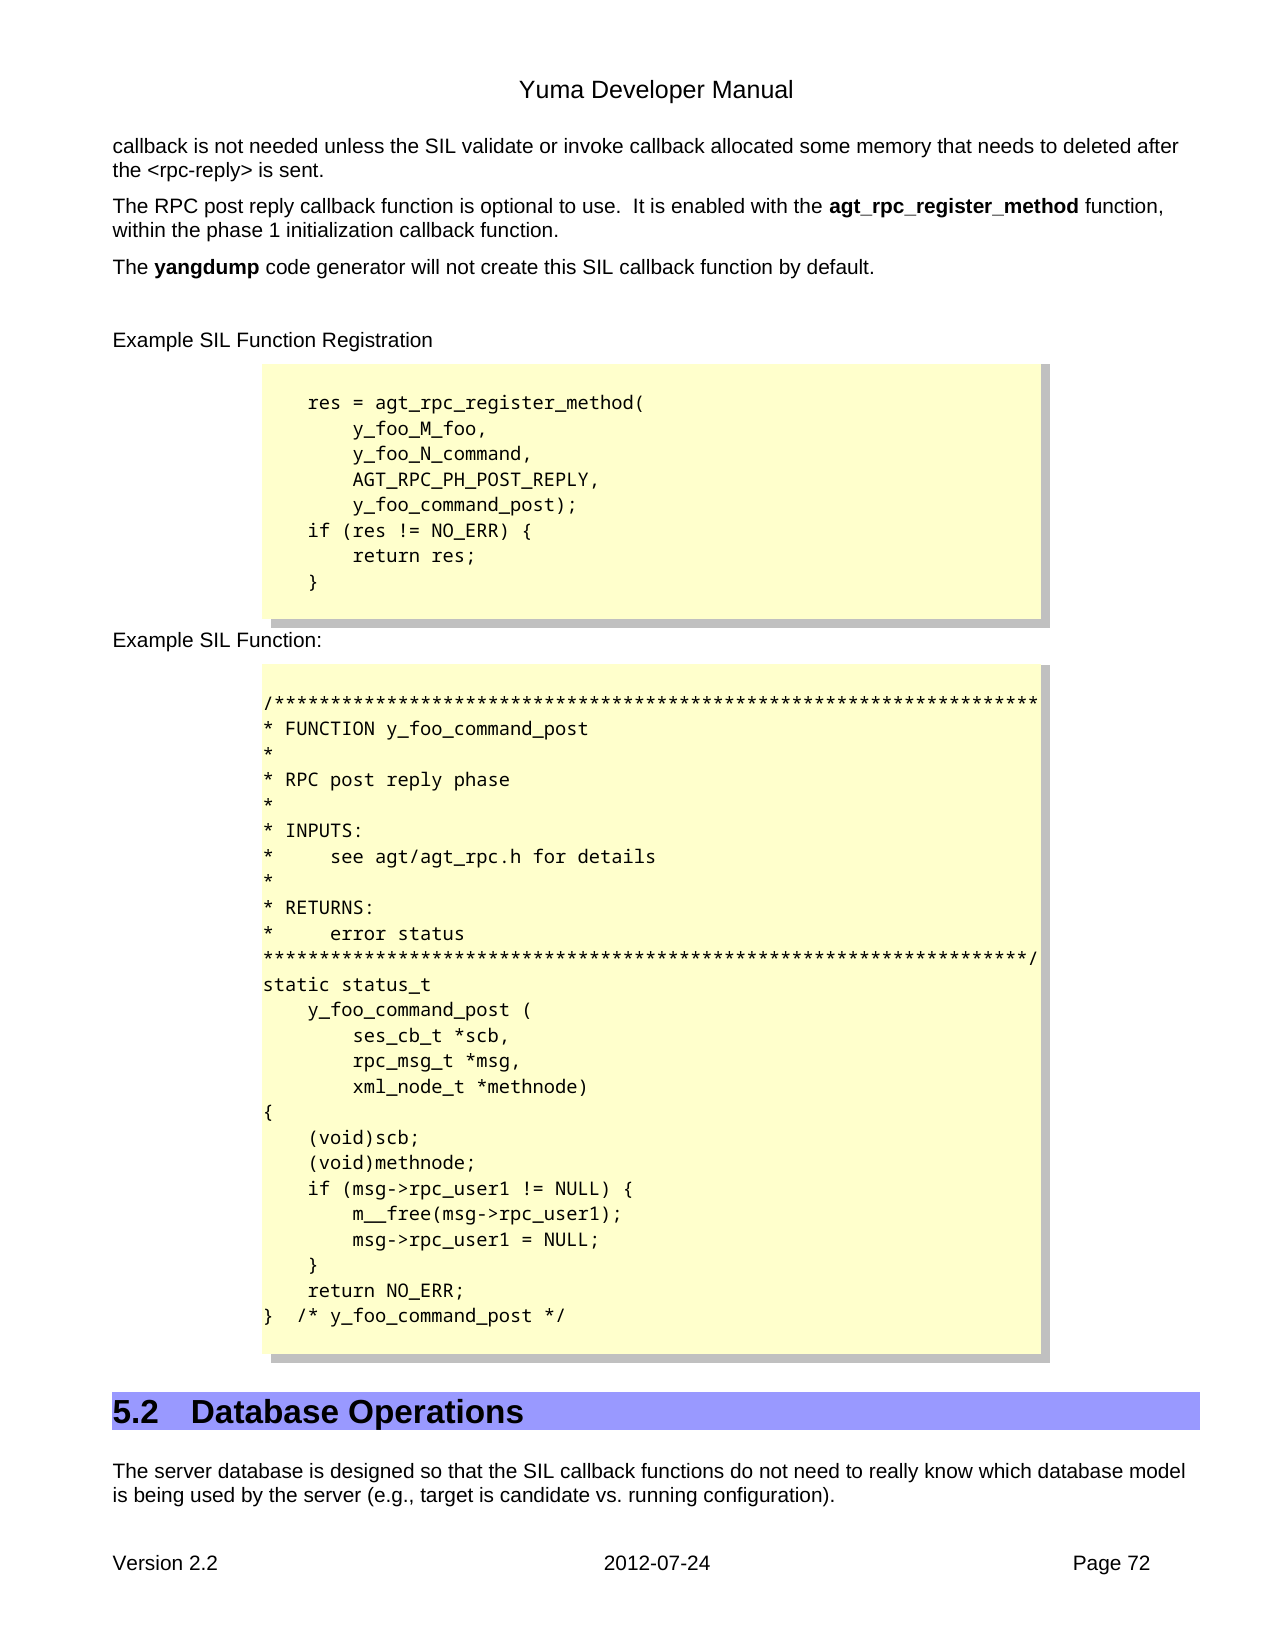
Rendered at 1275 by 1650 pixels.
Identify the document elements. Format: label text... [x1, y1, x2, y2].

text * RPC post reply phase [262, 767, 1041, 792]
text (void)methnode; [262, 1149, 1041, 1175]
text } /* y_foo_command_post */ [262, 1303, 1041, 1328]
text AGT_RPC_PH_POST_REPLY, [262, 466, 1041, 492]
text (void)scb; [262, 1124, 1041, 1149]
text if (msg->rpc_user1 != NULL) { [262, 1175, 1041, 1201]
text y_foo_M_foo, [262, 415, 1041, 441]
text xml_node_t *methnode) [262, 1073, 1041, 1098]
text /******************************************************************** [262, 690, 1041, 716]
text y_foo_command_post ( [262, 996, 1041, 1022]
text Example SIL Function: [112, 628, 1200, 652]
text static status_t [262, 971, 1041, 996]
text y_foo_N_command, [262, 441, 1041, 466]
text * [262, 792, 1041, 818]
text The yangdump code generator will not create this SIL callback function by default. [112, 254, 1200, 278]
text y_foo_command_post); [262, 492, 1041, 517]
text * FUNCTION y_foo_command_post [262, 716, 1041, 741]
subtitle Database Operations [112, 1392, 1200, 1430]
text } [262, 568, 1041, 594]
text ********************************************************************/ [262, 945, 1041, 971]
text return res; [262, 543, 1041, 568]
text return NO_ERR; [262, 1277, 1041, 1303]
text m__free(msg->rpc_user1); [262, 1201, 1041, 1226]
text rpc_msg_t *msg, [262, 1047, 1041, 1073]
text ses_cb_t *scb, [262, 1022, 1041, 1047]
text msg->rpc_user1 = NULL; [262, 1226, 1041, 1252]
text * INPUTS: [262, 818, 1041, 843]
text * [262, 869, 1041, 894]
text if (res != NO_ERR) { [262, 517, 1041, 543]
text * [262, 741, 1041, 767]
text } [262, 1252, 1041, 1277]
text The server database is designed so that the SIL callback functions do not need to really know which database model is being used by the server (e.g., target is candidate vs. running configuration). [112, 1459, 1200, 1507]
text { [262, 1098, 1041, 1124]
text * see agt/agt_rpc.h for details [262, 843, 1041, 869]
text * RETURNS: [262, 894, 1041, 920]
text res = agt_rpc_register_method( [262, 389, 1041, 415]
text * error status [262, 920, 1041, 945]
text callback is not needed unless the SIL validate or invoke callback allocated some memory that needs to deleted after the <rpc-reply> is sent. [112, 134, 1200, 182]
text Example SIL Function Registration [112, 327, 1200, 351]
text The RPC post reply callback function is optional to use. It is enabled with the agt_rpc_register_method function, within the phase 1 initialization callback function. [112, 194, 1200, 242]
